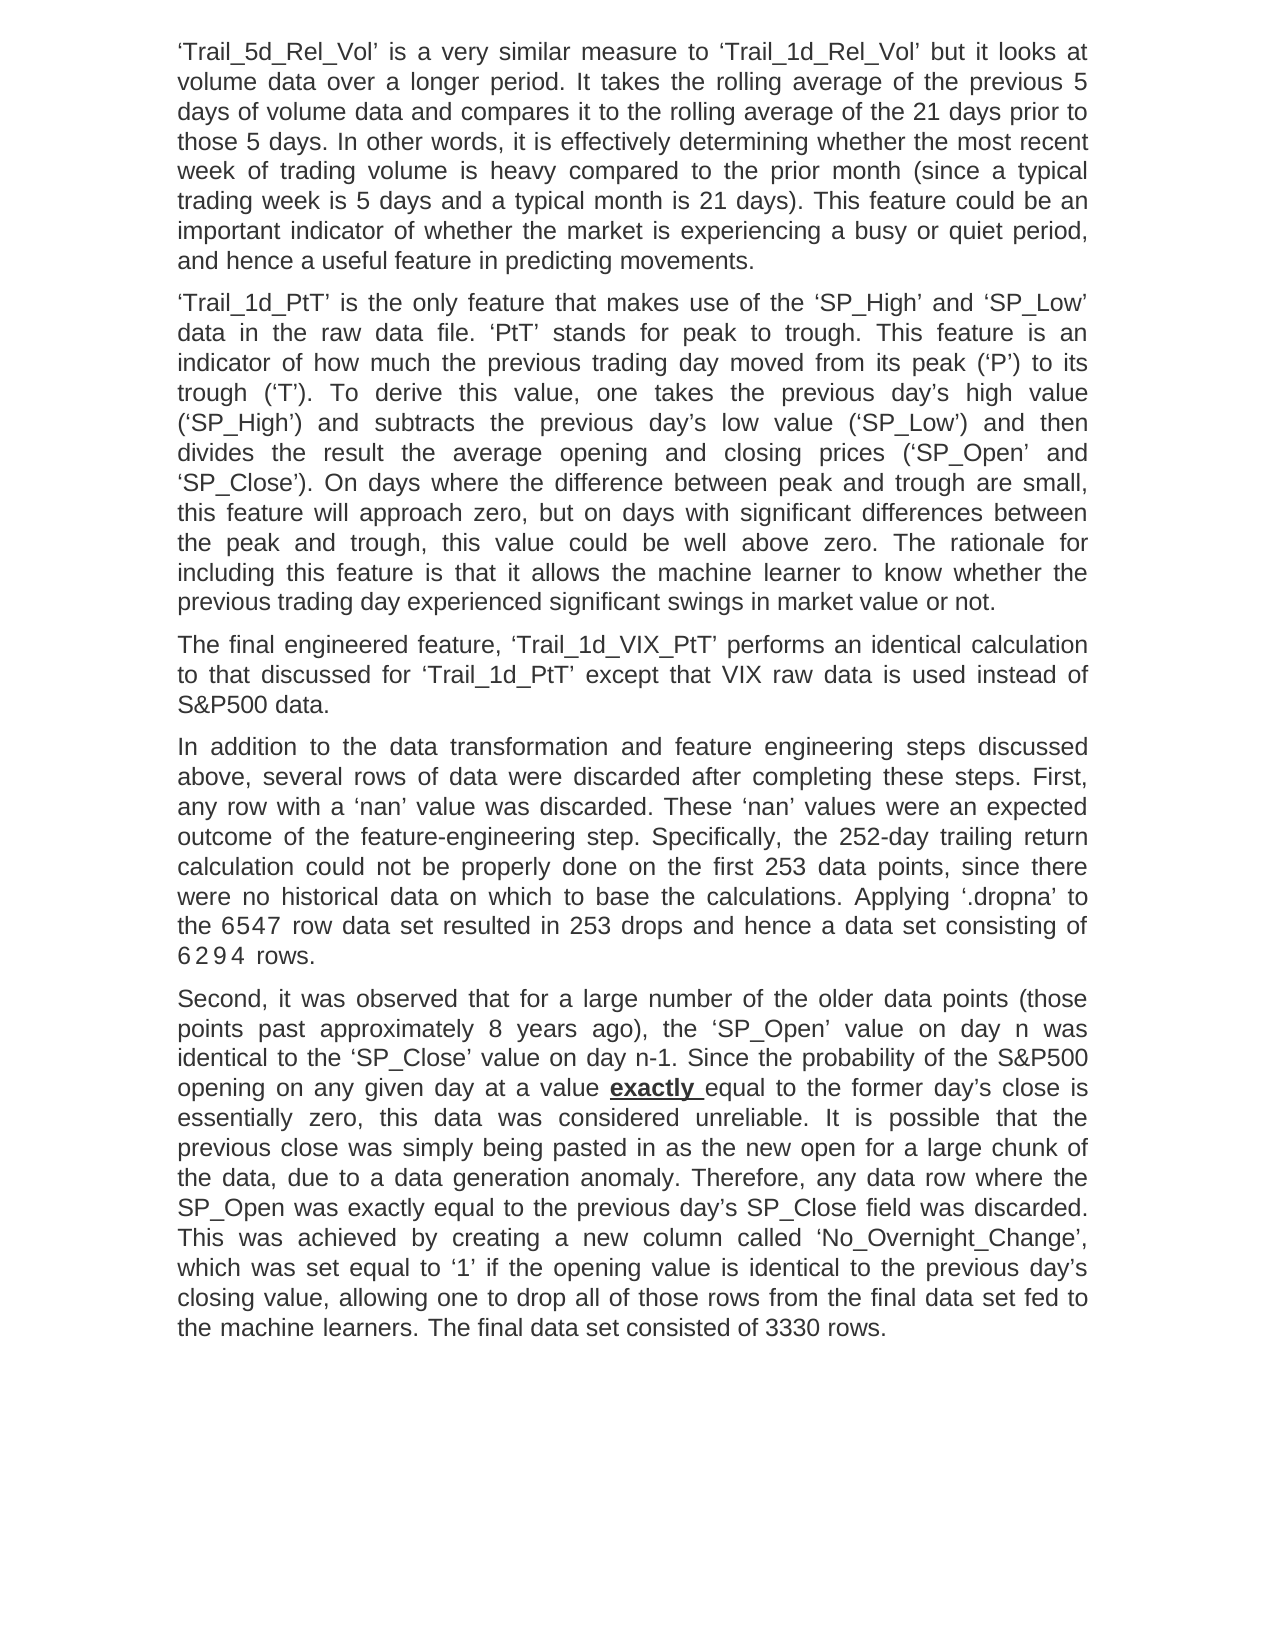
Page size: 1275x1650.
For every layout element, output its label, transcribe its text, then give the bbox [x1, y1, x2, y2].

text ‘Trail_5d_Rel_Vol’ is a very similar measure to ‘Trail_1d_Rel_Vol’ but it looks at volume data over a longer period. It takes the rolling average of the previous 5 days of volume data and compares it to the rolling average of the 21 days prior to those 5 days. In other words, it is effectively determining whether the most recent week of trading volume is heavy compared to the prior month (since a typical trading week is 5 days and a typical month is 21 days). This feature could be an important indicator of whether the market is experiencing a busy or quiet period, and hence a useful feature in predicting movements. [177, 37, 1088, 275]
text In addition to the data transformation and feature engineering steps discussed above, several rows of data were discarded after completing these steps. First, any row with a ‘nan’ value was discarded. These ‘nan’ values were an expected outcome of the feature-engineering step. Specifically, the 252-day trailing return calculation could not be properly done on the first 253 data points, since there were no historical data on which to base the calculations. Applying ‘.dropna’ to the 6547 row data set resulted in 253 drops and hence a data set consisting of 6294 rows. [177, 732, 1088, 970]
text ‘Trail_1d_PtT’ is the only feature that makes use of the ‘SP_High’ and ‘SP_Low’ data in the raw data file. ‘PtT’ stands for peak to trough. This feature is an indicator of how much the previous trading day moved from its peak (‘P’) to its trough (‘T’). To derive this value, one takes the previous day’s high value (‘SP_High’) and subtracts the previous day’s low value (‘SP_Low’) and then divides the result the average opening and closing prices (‘SP_Open’ and ‘SP_Close’). On days where the difference between peak and trough are small, this feature will approach zero, but on days with significant differences between the peak and trough, this value could be well above zero. The rationale for including this feature is that it allows the machine learner to know whether the previous trading day experienced significant swings in market value or not. [177, 288, 1088, 616]
text Second, it was observed that for a large number of the older data points (those points past approximately 8 years ago), the ‘SP_Open’ value on day n was identical to the ‘SP_Close’ value on day n-1. Since the probability of the S&P500 opening on any given day at a value exactly equal to the former day’s close is essentially zero, this data was considered unreliable. It is possible that the previous close was simply being pasted in as the new open for a large chunk of the data, due to a data generation anomaly. Therefore, any data row where the SP_Open was exactly equal to the previous day’s SP_Close field was discarded. This was achieved by creating a new column called ‘No_Overnight_Change’, which was set equal to ‘1’ if the opening value is identical to the previous day’s closing value, allowing one to drop all of those rows from the final data set fed to the machine learners. The final data set consisted of 3330 rows. [177, 984, 1088, 1341]
text The final engineered feature, ‘Trail_1d_VIX_PtT’ performs an identical calculation to that discussed for ‘Trail_1d_PtT’ except that VIX raw data is used instead of S&P500 data. [177, 630, 1088, 718]
